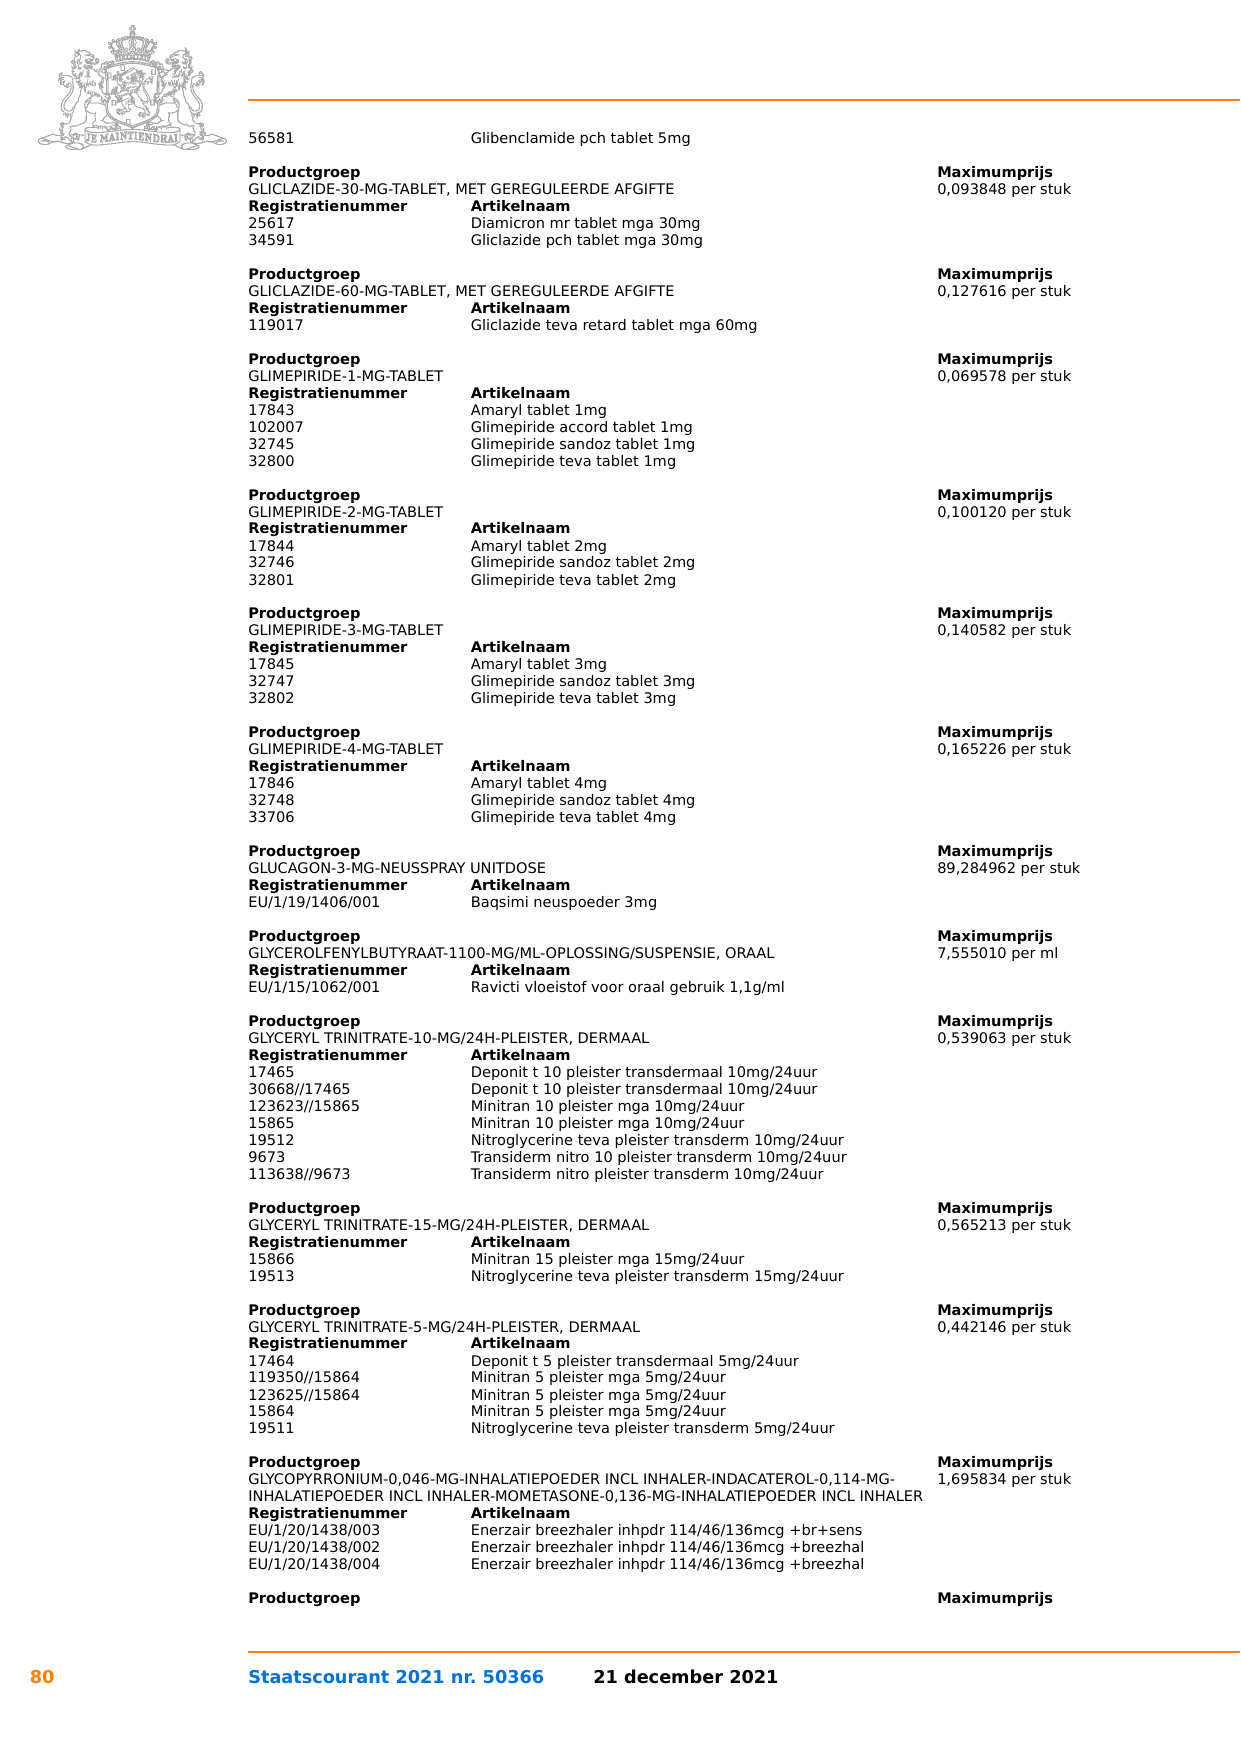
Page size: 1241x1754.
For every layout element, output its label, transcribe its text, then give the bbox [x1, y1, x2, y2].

table_cell Registratienummer [248, 639, 464, 656]
table_cell Minitran 10 pleister mga 10mg/24uur [465, 1098, 1163, 1115]
table_cell 7,555010 per ml [931, 945, 1163, 962]
table_cell 19513 [248, 1268, 464, 1284]
table_cell Minitran 10 pleister mga 10mg/24uur [465, 1115, 1163, 1132]
table_cell Ravicti vloeistof voor oraal gebruik 1,1g/ml [465, 979, 1163, 996]
table_cell 123625//15864 [248, 1386, 464, 1403]
table_cell Productgroep [248, 164, 464, 181]
table_cell 32801 [248, 571, 464, 588]
table_cell 0,442146 per stuk [931, 1319, 1163, 1335]
table_cell [248, 249, 1163, 266]
table_cell Glimepiride accord tablet 1mg [465, 419, 1163, 436]
table_cell Artikelnaam [465, 385, 931, 402]
table_cell GLUCAGON-3-MG-NEUSSPRAY UNITDOSE [248, 860, 931, 877]
table_cell 0,093848 per stuk [931, 181, 1163, 198]
table_cell [465, 843, 931, 860]
table_cell Glimepiride teva tablet 2mg [465, 571, 1163, 588]
table_cell Deponit t 10 pleister transdermaal 10mg/24uur [465, 1064, 1163, 1081]
table_cell 32745 [248, 436, 464, 452]
table_cell Maximumprijs [931, 164, 1163, 181]
table_cell 1,695834 per stuk [931, 1471, 1163, 1505]
table_cell [931, 639, 1163, 656]
table_cell GLIMEPIRIDE-3-MG-TABLET [248, 622, 931, 639]
table_cell Productgroep [248, 266, 464, 283]
table_cell [931, 300, 1163, 317]
table_cell Maximumprijs [931, 1590, 1163, 1607]
table_cell Glimepiride teva tablet 1mg [465, 453, 1163, 469]
table_cell GLYCERYL TRINITRATE-5-MG/24H-PLEISTER, DERMAAL [248, 1319, 931, 1335]
table_cell 0,127616 per stuk [931, 283, 1163, 300]
table_cell 17844 [248, 538, 464, 554]
table_cell Enerzair breezhaler inhpdr 114/46/136mcg +breezhal [465, 1556, 1163, 1573]
table_cell Registratienummer [248, 1234, 464, 1251]
table_cell Deponit t 5 pleister transdermaal 5mg/24uur [465, 1353, 1163, 1369]
table_cell Registratienummer [248, 877, 464, 894]
table_cell 0,069578 per stuk [931, 368, 1163, 384]
table_cell Artikelnaam [465, 520, 931, 537]
table_cell [248, 1437, 1163, 1454]
table_cell Registratienummer [248, 1505, 464, 1522]
table_cell Glimepiride sandoz tablet 1mg [465, 436, 1163, 452]
table_cell Artikelnaam [465, 1047, 931, 1064]
table_cell 34591 [248, 232, 464, 249]
table_cell Amaryl tablet 4mg [465, 775, 1163, 792]
table_cell Productgroep [248, 605, 464, 622]
table_cell [465, 1013, 931, 1030]
table_cell [931, 1505, 1163, 1522]
table_cell GLICLAZIDE-60-MG-TABLET, MET GEREGULEERDE AFGIFTE [248, 283, 931, 300]
table_cell [248, 588, 1163, 605]
table_cell GLICLAZIDE-30-MG-TABLET, MET GEREGULEERDE AFGIFTE [248, 181, 931, 198]
table_cell 17464 [248, 1353, 464, 1369]
table_cell 0,140582 per stuk [931, 622, 1163, 639]
table_cell Productgroep [248, 351, 464, 368]
table_cell GLYCERYL TRINITRATE-10-MG/24H-PLEISTER, DERMAAL [248, 1030, 931, 1047]
table_cell 30668//17465 [248, 1081, 464, 1098]
table_cell [931, 758, 1163, 775]
table_cell Amaryl tablet 1mg [465, 402, 1163, 418]
table_cell [465, 266, 931, 283]
table_cell Maximumprijs [931, 1200, 1163, 1217]
table_cell Maximumprijs [931, 1013, 1163, 1030]
table_cell Minitran 5 pleister mga 5mg/24uur [465, 1386, 1163, 1403]
table_cell [248, 996, 1163, 1013]
table_cell Glimepiride sandoz tablet 3mg [465, 673, 1163, 690]
table_cell [465, 1454, 931, 1471]
table_cell EU/1/20/1438/004 [248, 1556, 464, 1573]
table_cell Registratienummer [248, 1047, 464, 1064]
table_cell 32800 [248, 453, 464, 469]
table_cell 19511 [248, 1420, 464, 1437]
table_cell Maximumprijs [931, 724, 1163, 741]
table_cell Glibenclamide pch tablet 5mg [465, 130, 1163, 147]
table_cell 17843 [248, 402, 464, 418]
table_cell Minitran 15 pleister mga 15mg/24uur [465, 1251, 1163, 1267]
table_cell Registratienummer [248, 520, 464, 537]
table_cell Registratienummer [248, 198, 464, 215]
table_cell 0,565213 per stuk [931, 1217, 1163, 1233]
table_cell [465, 724, 931, 741]
table_cell Maximumprijs [931, 1301, 1163, 1318]
table_cell Glimepiride teva tablet 3mg [465, 690, 1163, 707]
table_cell [465, 164, 931, 181]
table_cell [248, 1573, 1163, 1590]
table_cell Nitroglycerine teva pleister transderm 15mg/24uur [465, 1268, 1163, 1284]
table_cell Glimepiride sandoz tablet 4mg [465, 792, 1163, 809]
table_cell 32747 [248, 673, 464, 690]
table_cell Artikelnaam [465, 300, 931, 317]
table_cell Maximumprijs [931, 605, 1163, 622]
table_cell GLYCEROLFENYLBUTYRAAT-1100-MG/ML-OPLOSSING/SUSPENSIE, ORAAL [248, 945, 931, 962]
table_cell [248, 1285, 1163, 1301]
table_cell Productgroep [248, 1200, 464, 1217]
table_cell Artikelnaam [465, 639, 931, 656]
table_cell Transiderm nitro 10 pleister transderm 10mg/24uur [465, 1149, 1163, 1166]
table_cell Artikelnaam [465, 1335, 931, 1352]
table_cell GLIMEPIRIDE-1-MG-TABLET [248, 368, 931, 384]
table_cell Minitran 5 pleister mga 5mg/24uur [465, 1369, 1163, 1386]
table_cell [465, 1590, 931, 1607]
table_cell 9673 [248, 1149, 464, 1166]
table_cell 17465 [248, 1064, 464, 1081]
table_cell GLIMEPIRIDE-2-MG-TABLET [248, 504, 931, 520]
table_cell EU/1/15/1062/001 [248, 979, 464, 996]
table_cell Amaryl tablet 3mg [465, 656, 1163, 673]
table_cell 32802 [248, 690, 464, 707]
table_cell [465, 1301, 931, 1318]
table_cell 102007 [248, 419, 464, 436]
table_cell Artikelnaam [465, 1505, 931, 1522]
table_cell Productgroep [248, 1301, 464, 1318]
table_cell 32746 [248, 554, 464, 571]
table_cell Nitroglycerine teva pleister transderm 5mg/24uur [465, 1420, 1163, 1437]
table_cell Diamicron mr tablet mga 30mg [465, 215, 1163, 232]
table_cell 0,100120 per stuk [931, 504, 1163, 520]
table_cell Maximumprijs [931, 843, 1163, 860]
table_cell Nitroglycerine teva pleister transderm 10mg/24uur [465, 1132, 1163, 1149]
table_cell Artikelnaam [465, 198, 931, 215]
table_cell EU/1/20/1438/003 [248, 1522, 464, 1539]
table_cell Artikelnaam [465, 962, 931, 979]
table_cell [931, 1047, 1163, 1064]
table_cell [931, 1335, 1163, 1352]
table_cell [931, 520, 1163, 537]
table_cell [248, 470, 1163, 486]
table_cell 113638//9673 [248, 1166, 464, 1183]
table_cell Registratienummer [248, 300, 464, 317]
table_cell [931, 198, 1163, 215]
picture [38, 25, 227, 150]
table_cell Gliclazide teva retard tablet mga 60mg [465, 317, 1163, 334]
table_cell GLYCERYL TRINITRATE-15-MG/24H-PLEISTER, DERMAAL [248, 1217, 931, 1233]
table_cell Maximumprijs [931, 1454, 1163, 1471]
table_cell Registratienummer [248, 962, 464, 979]
table_cell 119350//15864 [248, 1369, 464, 1386]
table_cell [465, 1200, 931, 1217]
table_cell Registratienummer [248, 1335, 464, 1352]
table_cell [248, 334, 1163, 351]
table_cell GLYCOPYRRONIUM-0,046-MG-INHALATIEPOEDER INCL INHALER-INDACATEROL-0,114-MG-INHALATIEPOEDER INCL INHALER-MOMETASONE-0,136-MG-INHALATIEPOEDER INCL INHALER [248, 1471, 931, 1505]
table_cell [248, 826, 1163, 843]
table_cell 89,284962 per stuk [931, 860, 1163, 877]
table_cell 17846 [248, 775, 464, 792]
table_cell [931, 962, 1163, 979]
table_cell Transiderm nitro pleister transderm 10mg/24uur [465, 1166, 1163, 1183]
table_cell 32748 [248, 792, 464, 809]
table_cell Registratienummer [248, 758, 464, 775]
table_cell Artikelnaam [465, 1234, 931, 1251]
table_cell Maximumprijs [931, 266, 1163, 283]
table_cell 33706 [248, 809, 464, 826]
table_cell Baqsimi neuspoeder 3mg [465, 894, 1163, 911]
table_cell Minitran 5 pleister mga 5mg/24uur [465, 1403, 1163, 1420]
table_cell 19512 [248, 1132, 464, 1149]
table_cell 123623//15865 [248, 1098, 464, 1115]
table_cell Gliclazide pch tablet mga 30mg [465, 232, 1163, 249]
table_cell GLIMEPIRIDE-4-MG-TABLET [248, 741, 931, 758]
table_cell [248, 1183, 1163, 1199]
table_cell Artikelnaam [465, 877, 931, 894]
table_cell Amaryl tablet 2mg [465, 538, 1163, 554]
table_cell Registratienummer [248, 385, 464, 402]
table_cell [248, 707, 1163, 724]
table_cell 56581 [248, 130, 464, 147]
table_cell [248, 147, 1163, 164]
table_cell Glimepiride teva tablet 4mg [465, 809, 1163, 826]
table_cell Enerzair breezhaler inhpdr 114/46/136mcg +br+sens [465, 1522, 1163, 1539]
table_cell Enerzair breezhaler inhpdr 114/46/136mcg +breezhal [465, 1539, 1163, 1556]
table_cell 0,165226 per stuk [931, 741, 1163, 758]
table_cell 25617 [248, 215, 464, 232]
table_cell [931, 877, 1163, 894]
table_cell 0,539063 per stuk [931, 1030, 1163, 1047]
table_cell EU/1/20/1438/002 [248, 1539, 464, 1556]
table_cell Glimepiride sandoz tablet 2mg [465, 554, 1163, 571]
table_cell [931, 1234, 1163, 1251]
table_cell Deponit t 10 pleister transdermaal 10mg/24uur [465, 1081, 1163, 1098]
table_cell Maximumprijs [931, 486, 1163, 503]
table_cell [931, 385, 1163, 402]
table_cell Productgroep [248, 1590, 464, 1607]
table_cell Productgroep [248, 1013, 464, 1030]
table_cell Productgroep [248, 928, 464, 945]
table_cell [465, 605, 931, 622]
table_cell [465, 486, 931, 503]
table_cell Maximumprijs [931, 351, 1163, 368]
table_cell 15866 [248, 1251, 464, 1267]
table_cell Productgroep [248, 843, 464, 860]
table_cell 17845 [248, 656, 464, 673]
table_cell Productgroep [248, 1454, 464, 1471]
table_cell 15864 [248, 1403, 464, 1420]
table_cell [465, 928, 931, 945]
table_cell [248, 911, 1163, 928]
table_cell Productgroep [248, 724, 464, 741]
table_cell Artikelnaam [465, 758, 931, 775]
table_cell 119017 [248, 317, 464, 334]
table_cell EU/1/19/1406/001 [248, 894, 464, 911]
table_cell [465, 351, 931, 368]
table_cell Maximumprijs [931, 928, 1163, 945]
table_cell Productgroep [248, 486, 464, 503]
table_cell 15865 [248, 1115, 464, 1132]
